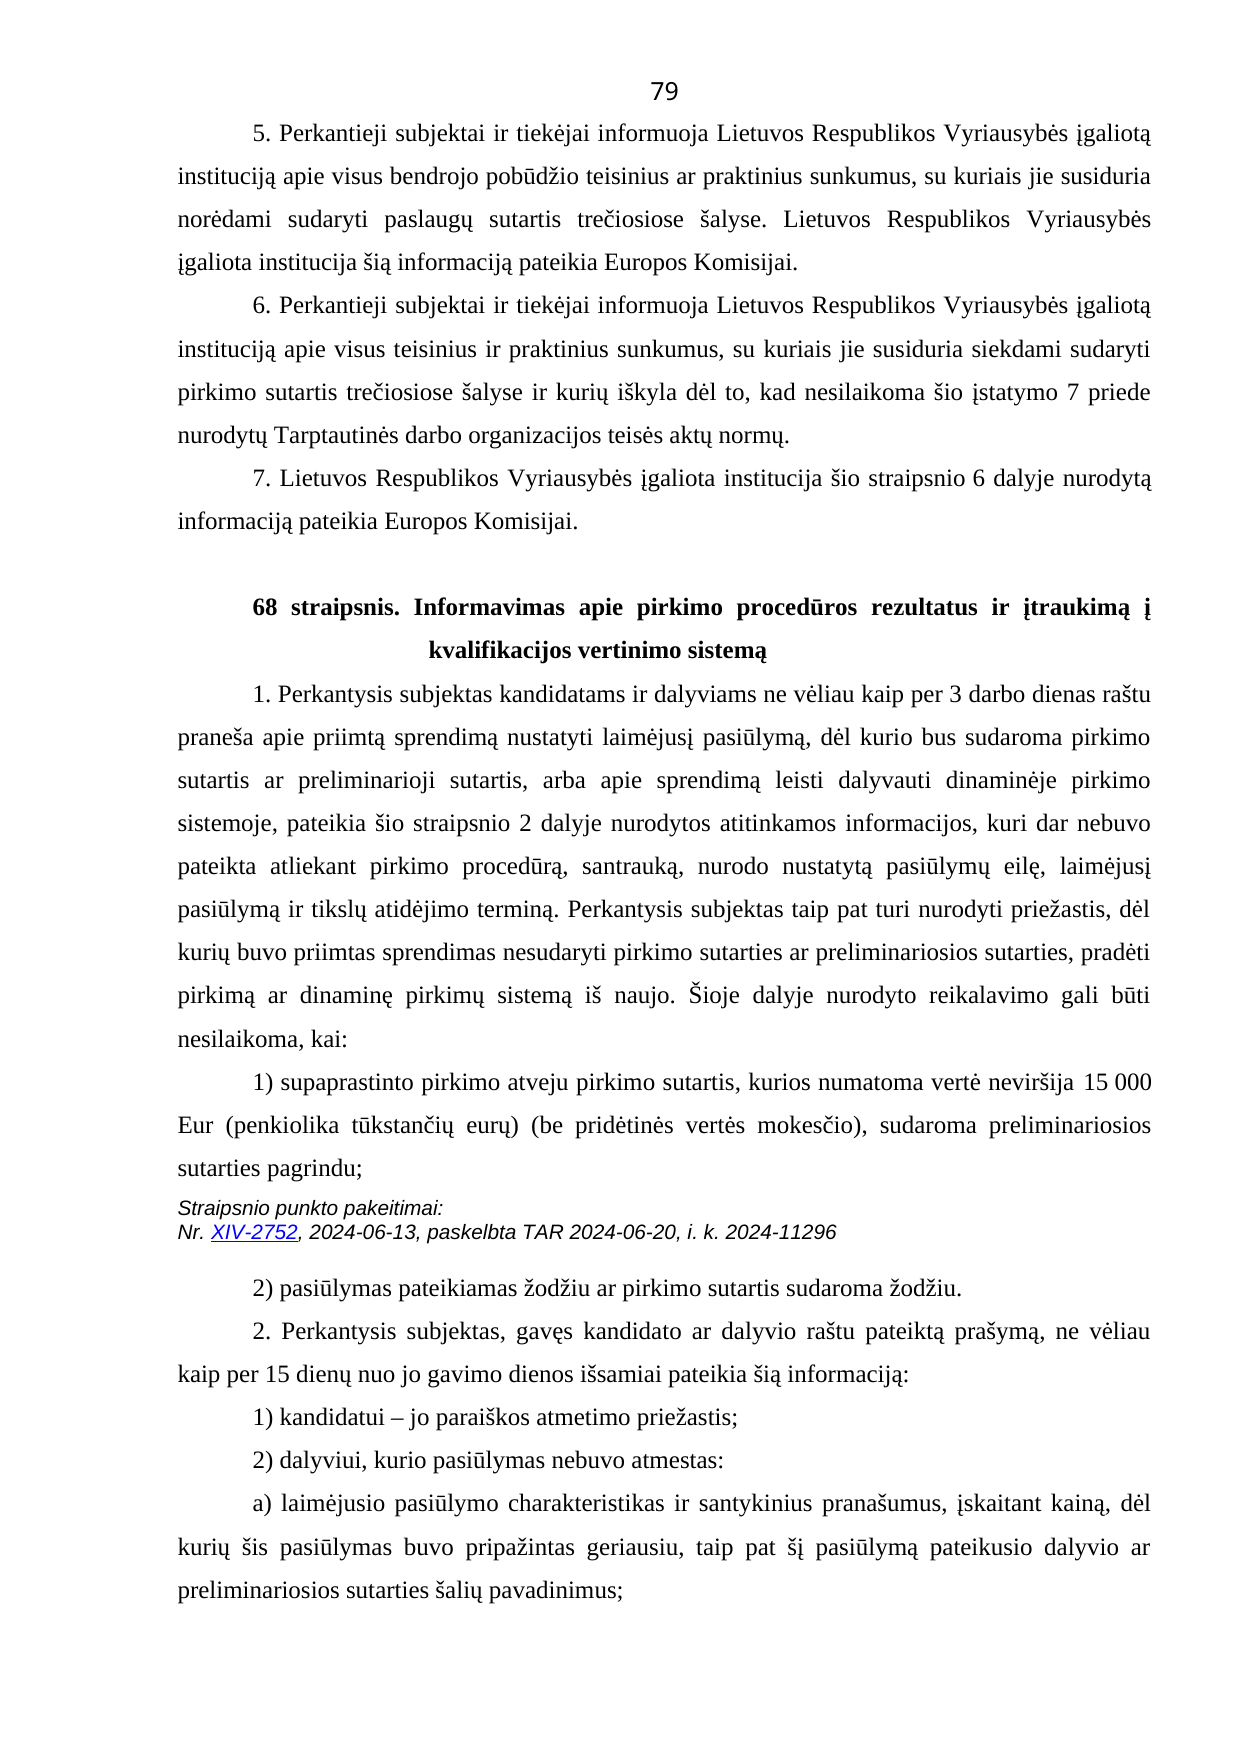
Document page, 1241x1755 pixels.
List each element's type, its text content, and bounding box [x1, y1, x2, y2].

text Straipsnio punkto pakeitimai: [177, 1196, 1152, 1220]
text Nr. XIV-2752, 2024-06-13, paskelbta TAR 2024-06-20, i. k. 2024-11296 [177, 1220, 1152, 1244]
text 5. Perkantieji subjektai ir tiekėjai informuoja Lietuvos Respublikos Vyriausybės įgaliotą instituciją apie visus bendrojo pobūdžio teisinius ar praktinius sunkumus, su kuriais jie susiduria norėdami sudaryti paslaugų sutartis trečiosiose šalyse. Lietuvos Respublikos Vyriausybės įgaliota institucija šią informaciją pateikia Europos Komisijai. [177, 118, 1152, 276]
text 1) kandidatui – jo paraiškos atmetimo priežastis; [177, 1402, 1152, 1431]
text 2. Perkantysis subjektas, gavęs kandidato ar dalyvio raštu pateiktą prašymą, ne vėliau kaip per 15 dienų nuo jo gavimo dienos išsamiai pateikia šią informaciją: [177, 1316, 1152, 1388]
text a) laimėjusio pasiūlymo charakteristikas ir santykinius pranašumus, įskaitant kainą, dėl kurių šis pasiūlymas buvo pripažintas geriausiu, taip pat šį pasiūlymą pateikusio dalyvio ar preliminariosios sutarties šalių pavadinimus; [177, 1488, 1152, 1603]
text 6. Perkantieji subjektai ir tiekėjai informuoja Lietuvos Respublikos Vyriausybės įgaliotą instituciją apie visus teisinius ir praktinius sunkumus, su kuriais jie susiduria siekdami sudaryti pirkimo sutartis trečiosiose šalyse ir kurių iškyla dėl to, kad nesilaikoma šio įstatymo 7 priede nurodytų Tarptautinės darbo organizacijos teisės aktų normų. [177, 291, 1152, 449]
text 2) dalyviui, kurio pasiūlymas nebuvo atmestas: [177, 1445, 1152, 1474]
text 2) pasiūlymas pateikiamas žodžiu ar pirkimo sutartis sudaroma žodžiu. [177, 1273, 1152, 1302]
text 1. Perkantysis subjektas kandidatams ir dalyviams ne vėliau kaip per 3 darbo dienas raštu praneša apie priimtą sprendimą nustatyti laimėjusį pasiūlymą, dėl kurio bus sudaroma pirkimo sutartis ar preliminarioji sutartis, arba apie sprendimą leisti dalyvauti dinaminėje pirkimo sistemoje, pateikia šio straipsnio 2 dalyje nurodytos atitinkamos informacijos, kuri dar nebuvo pateikta atliekant pirkimo procedūrą, santrauką, nurodo nustatytą pasiūlymų eilę, laimėjusį pasiūlymą ir tikslų atidėjimo terminą. Perkantysis subjektas taip pat turi nurodyti priežastis, dėl kurių buvo priimtas sprendimas nesudaryti pirkimo sutarties ar preliminariosios sutarties, pradėti pirkimą ar dinaminę pirkimų sistemą iš naujo. Šioje dalyje nurodyto reikalavimo gali būti nesilaikoma, kai: [177, 679, 1152, 1052]
text 1) supaprastinto pirkimo atveju pirkimo sutartis, kurios numatoma vertė neviršija 15 000 Eur (penkiolika tūkstančių eurų) (be pridėtinės vertės mokesčio), sudaroma preliminariosios sutarties pagrindu; [177, 1067, 1152, 1182]
text 7. Lietuvos Respublikos Vyriausybės įgaliota institucija šio straipsnio 6 dalyje nurodytą informaciją pateikia Europos Komisijai. [177, 463, 1152, 535]
text 68 straipsnis. Informavimas apie pirkimo procedūros rezultatus ir įtraukimą į kvalifikacijos vertinimo sistemą [252, 592, 1152, 664]
